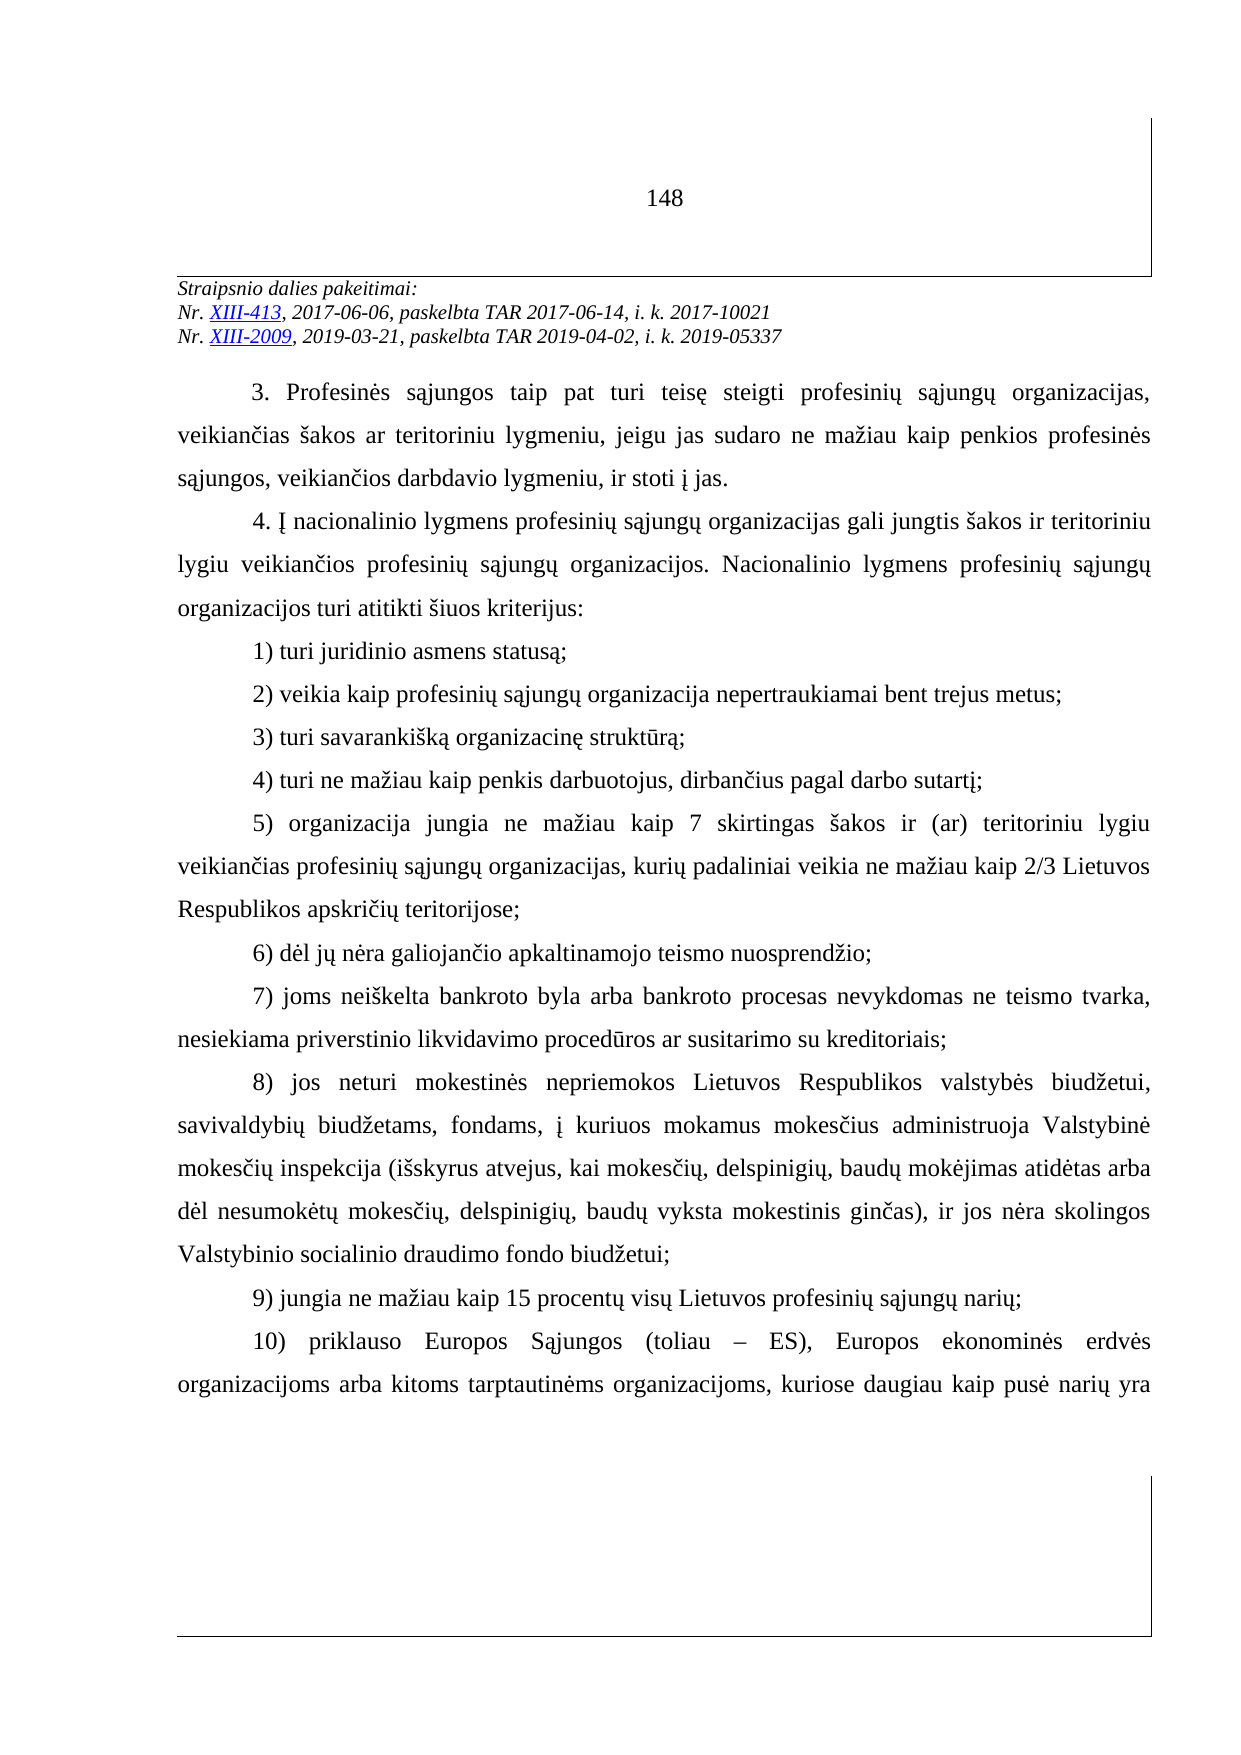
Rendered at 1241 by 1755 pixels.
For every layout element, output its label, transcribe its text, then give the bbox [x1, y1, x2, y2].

text Straipsnio dalies pakeitimai: [177, 276, 1152, 300]
text 1) turi juridinio asmens statusą; [177, 636, 1152, 664]
text 8) jos neturi mokestinės nepriemokos Lietuvos Respublikos valstybės biudžetui, savivaldybių biudžetams, fondams, į kuriuos mokamus mokesčius administruoja Valstybinė mokesčių inspekcija (išskyrus atvejus, kai mokesčių, delspinigių, baudų mokėjimas atidėtas arba dėl nesumokėtų mokesčių, delspinigių, baudų vyksta mokestinis ginčas), ir jos nėra skolingos Valstybinio socialinio draudimo fondo biudžetui; [177, 1067, 1152, 1268]
text 10) priklauso Europos Sąjungos (toliau – ES), Europos ekonominės erdvės organizacijoms arba kitoms tarptautinėms organizacijoms, kuriose daugiau kaip pusė narių yra [177, 1326, 1152, 1398]
text 5) organizacija jungia ne mažiau kaip 7 skirtingas šakos ir (ar) teritoriniu lygiu veikiančias profesinių sąjungų organizacijas, kurių padaliniai veikia ne mažiau kaip 2/3 Lietuvos Respublikos apskričių teritorijose; [177, 808, 1152, 923]
text 7) joms neiškelta bankroto byla arba bankroto procesas nevykdomas ne teismo tvarka, nesiekiama priverstinio likvidavimo procedūros ar susitarimo su kreditoriais; [177, 981, 1152, 1053]
text Nr. XIII-413, 2017-06-06, paskelbta TAR 2017-06-14, i. k. 2017-10021 [177, 300, 1152, 324]
text Nr. XIII-2009, 2019-03-21, paskelbta TAR 2019-04-02, i. k. 2019-05337 [177, 324, 1152, 348]
text 4) turi ne mažiau kaip penkis darbuotojus, dirbančius pagal darbo sutartį; [177, 765, 1152, 794]
text 2) veikia kaip profesinių sąjungų organizacija nepertraukiamai bent trejus metus; [177, 679, 1152, 708]
text 6) dėl jų nėra galiojančio apkaltinamojo teismo nuosprendžio; [177, 938, 1152, 966]
text 3) turi savarankišką organizacinę struktūrą; [177, 722, 1152, 751]
text 9) jungia ne mažiau kaip 15 procentų visų Lietuvos profesinių sąjungų narių; [177, 1283, 1152, 1311]
text 3. Profesinės sąjungos taip pat turi teisę steigti profesinių sąjungų organizacijas, veikiančias šakos ar teritoriniu lygmeniu, jeigu jas sudaro ne mažiau kaip penkios profesinės sąjungos, veikiančios darbdavio lygmeniu, ir stoti į jas. [177, 377, 1152, 492]
text 4. Į nacionalinio lygmens profesinių sąjungų organizacijas gali jungtis šakos ir teritoriniu lygiu veikiančios profesinių sąjungų organizacijos. Nacionalinio lygmens profesinių sąjungų organizacijos turi atitikti šiuos kriterijus: [177, 506, 1152, 621]
